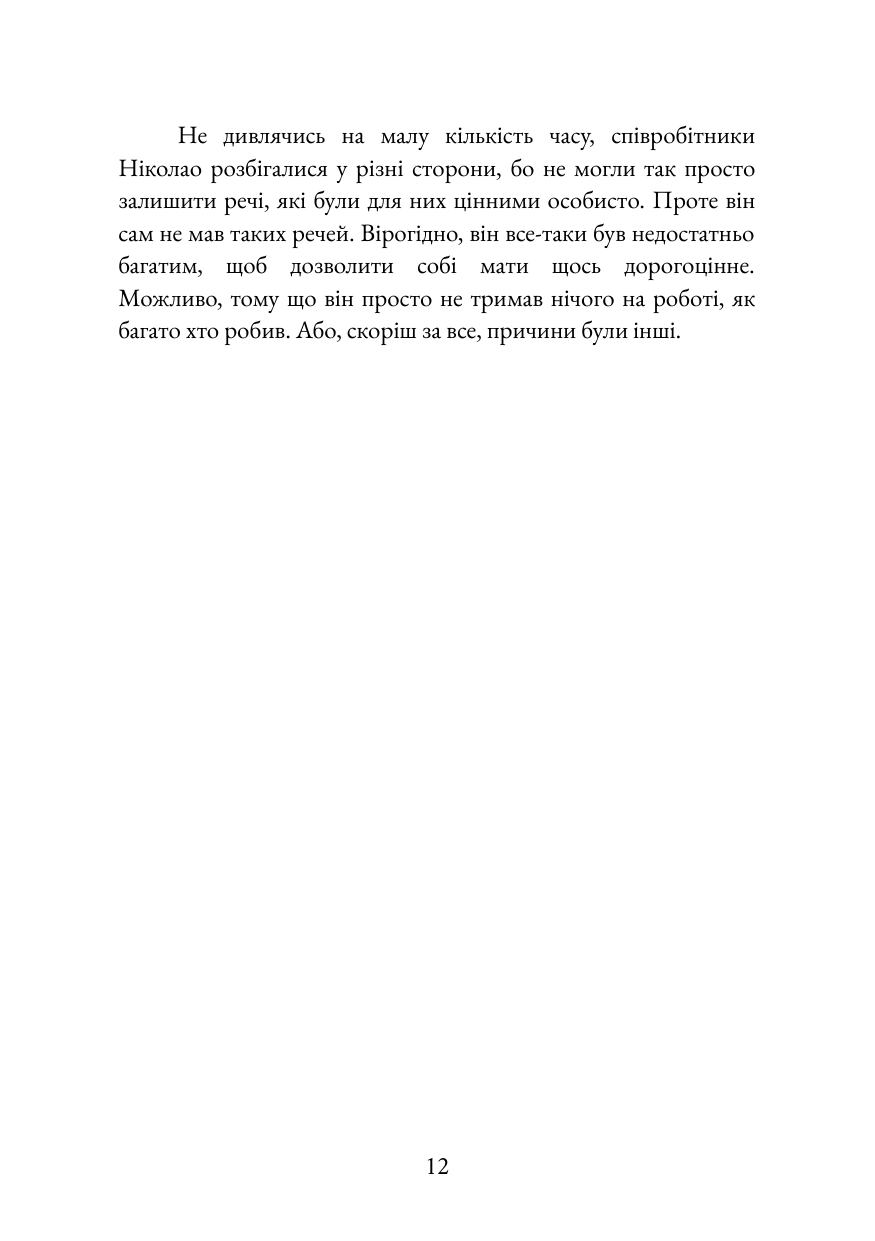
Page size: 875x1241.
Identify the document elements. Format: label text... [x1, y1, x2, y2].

text Не дивлячись на малу кількість часу, співробітники Ніколао розбігалися у різні сторони, бо не могли так просто залишити речі, які були для них цінними особисто. Проте він сам не мав таких речей. Вірогідно, він все-таки був недостатньо багатим, щоб дозволити собі мати щось дорогоцінне. Можливо, тому що він просто не тримав нічого на роботі, як багато хто робив. Або, скоріш за все, причини були інші. [118, 118, 756, 346]
